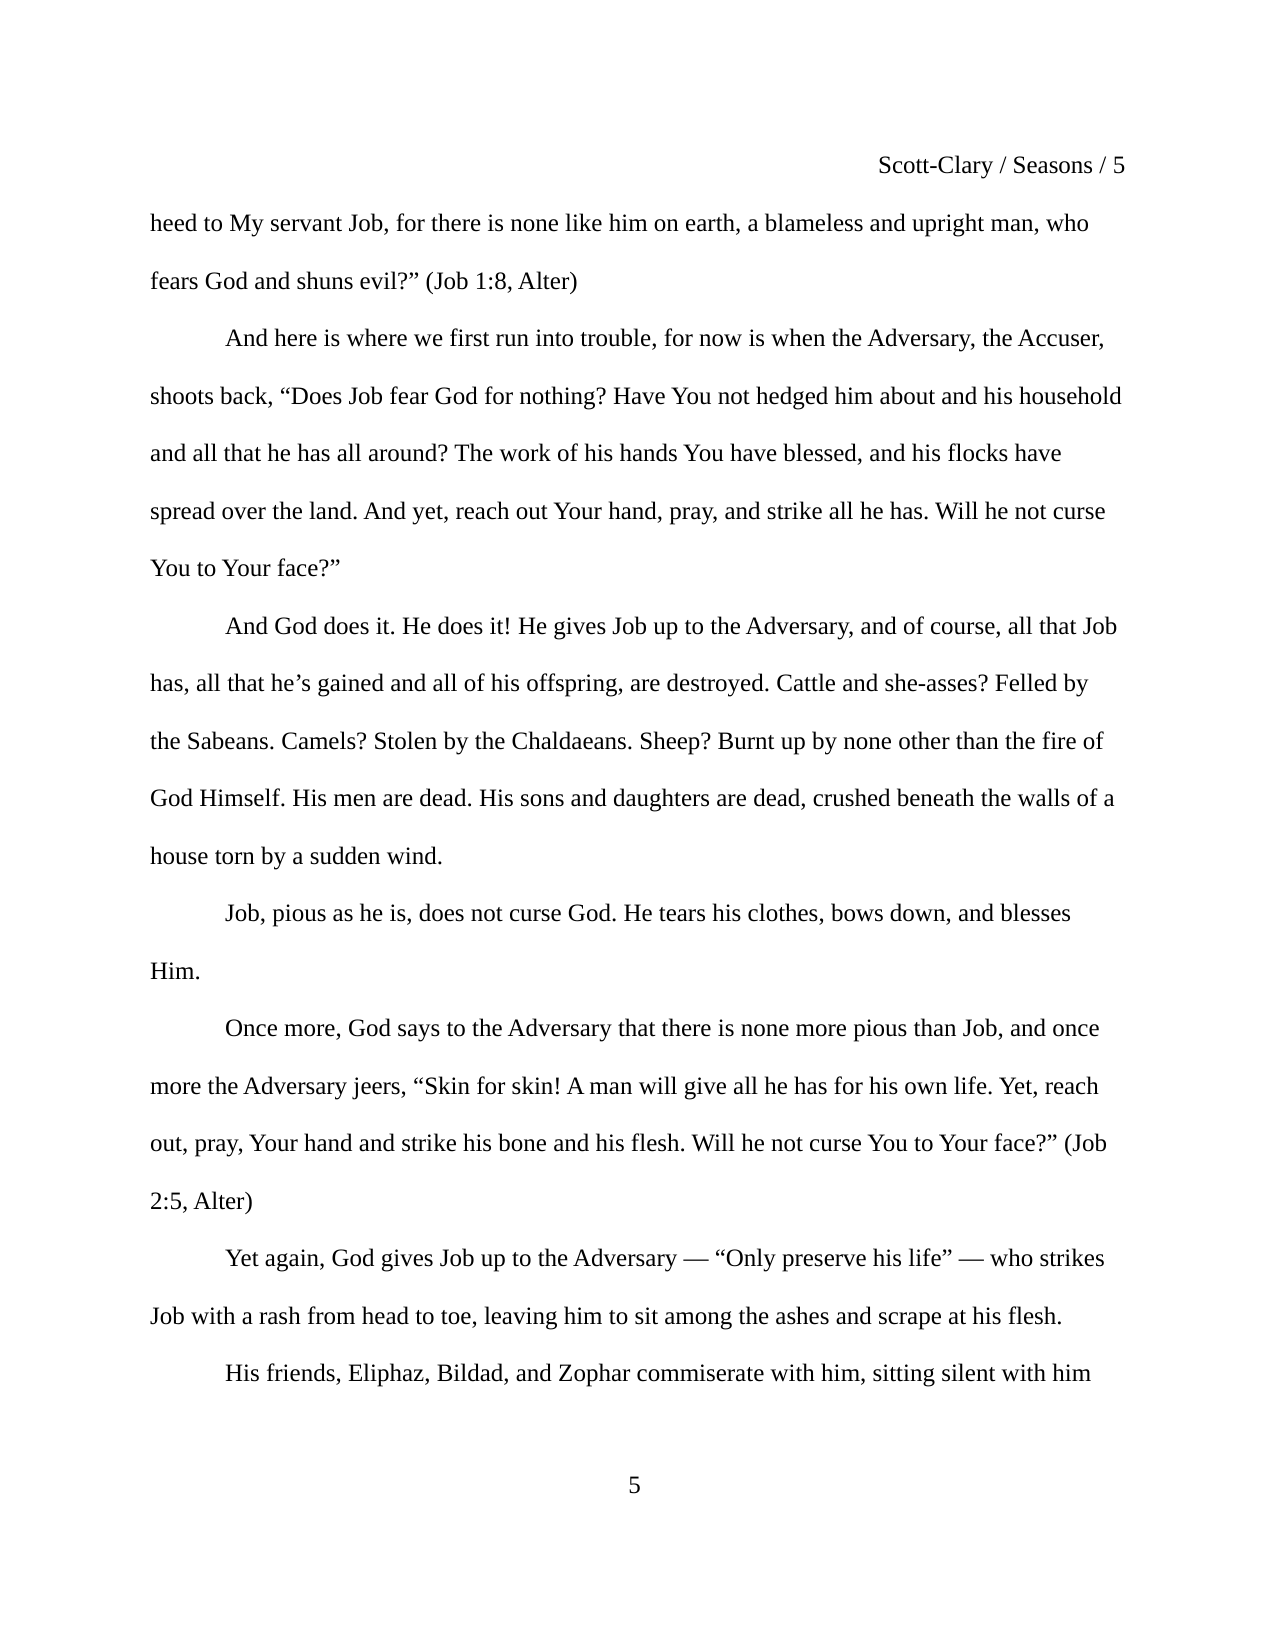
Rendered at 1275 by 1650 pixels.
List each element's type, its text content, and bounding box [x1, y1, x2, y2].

text And God does it. He does it! He gives Job up to the Adversary, and of course, all that Job has, all that he’s gained and all of his offspring, are destroyed. Cattle and she-asses? Felled by the Sabeans. Camels? Stolen by the Chaldaeans. Sheep? Burnt up by none other than the fire of God Himself. His men are dead. His sons and daughters are dead, crushed beneath the walls of a house torn by a sudden wind. [150, 611, 1125, 869]
text Once more, God says to the Adversary that there is none more pious than Job, and once more the Adversary jeers, “Skin for skin! A man will give all he has for his own life. Yet, reach out, pray, Your hand and strike his bone and his flesh. Will he not curse You to Your face?” (Job 2:5, Alter) [150, 1013, 1125, 1214]
text Job, pious as he is, does not curse God. He tears his clothes, bows down, and blesses Him. [150, 898, 1125, 984]
text His friends, Eliphaz, Bildad, and Zophar commiserate with him, sitting silent with him [150, 1358, 1125, 1387]
text heed to My servant Job, for there is none like him on earth, a blameless and upright man, who fears God and shuns evil?” (Job 1:8, Alter) [150, 208, 1125, 294]
text And here is where we first run into trouble, for now is when the Adversary, the Accuser, shoots back, “Does Job fear God for nothing? Have You not hedged him about and his household and all that he has all around? The work of his hands You have blessed, and his flocks have spread over the land. And yet, reach out Your hand, pray, and strike all he has. Will he not curse You to Your face?” [150, 323, 1125, 582]
text Yet again, God gives Job up to the Adversary — “Only preserve his life” — who strikes Job with a rash from head to toe, leaving him to sit among the ashes and scrape at his flesh. [150, 1243, 1125, 1329]
